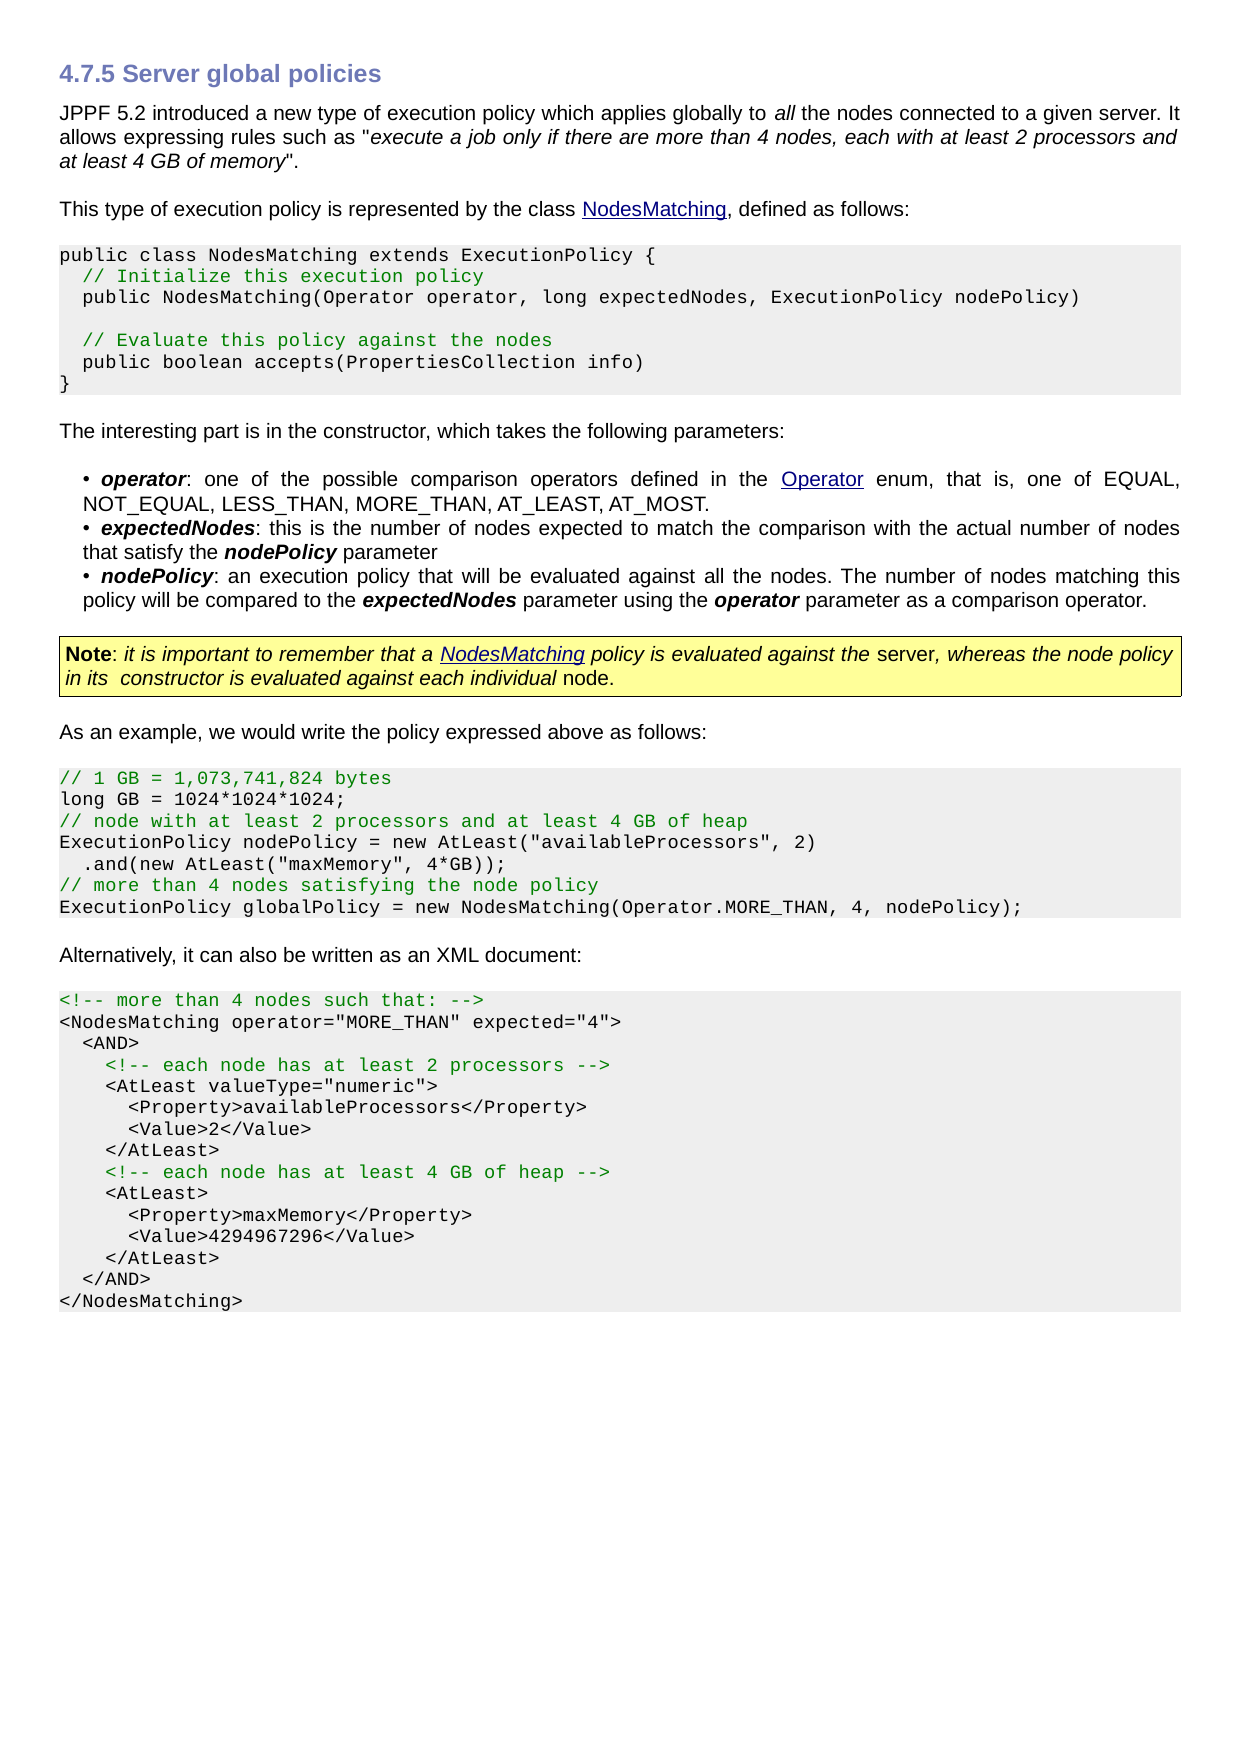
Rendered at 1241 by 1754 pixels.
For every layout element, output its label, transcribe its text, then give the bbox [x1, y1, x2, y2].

text <AtLeast valueType="numeric"> [59, 1076, 1181, 1098]
text Alternatively, it can also be written as an XML document: [59, 942, 1181, 967]
list operator: one of the possible comparison operators defined in the Operator enum, that is, one of EQUAL, NOT_EQUAL, LESS_THAN, MORE_THAN, AT_LEAST, AT_MOST. [83, 467, 1181, 516]
text The interesting part is in the constructor, which takes the following parameters: [59, 419, 1181, 443]
list expectedNodes: this is the number of nodes expected to match the comparison with the actual number of nodes that satisfy the nodePolicy parameter [83, 516, 1181, 564]
text .and(new AtLeast("maxMemory", 4*GB)); [59, 854, 1181, 876]
text <Property>maxMemory</Property> [59, 1205, 1181, 1227]
text <!-- more than 4 nodes such that: --> [59, 991, 1181, 1012]
text public class NodesMatching extends ExecutionPolicy { [59, 245, 1181, 266]
text <Value>4294967296</Value> [59, 1227, 1181, 1248]
text </AtLeast> [59, 1141, 1181, 1162]
text // Evaluate this policy against the nodes [59, 331, 1181, 352]
text </AND> [59, 1269, 1181, 1291]
text </NodesMatching> [59, 1291, 1181, 1312]
text // node with at least 2 processors and at least 4 GB of heap [59, 811, 1181, 833]
text This type of execution policy is represented by the class NodesMatching, defined as follows: [59, 197, 1181, 221]
subtitle Server global policies [59, 59, 1181, 88]
text <!-- each node has at least 4 GB of heap --> [59, 1162, 1181, 1184]
text // more than 4 nodes satisfying the node policy [59, 876, 1181, 897]
text public NodesMatching(Operator operator, long expectedNodes, ExecutionPolicy nodePolicy) [59, 288, 1181, 309]
text } [59, 374, 1181, 395]
text JPPF 5.2 introduced a new type of execution policy which applies globally to all the nodes connected to a given server. It allows expressing rules such as "execute a job only if there are more than 4 nodes, each with at least 2 processors and at least 4 GB of memory". [59, 101, 1181, 173]
text Note: it is important to remember that a NodesMatching policy is evaluated against the server, whereas the node policy in its constructor is evaluated against each individual node. [60, 637, 1181, 696]
text <Value>2</Value> [59, 1119, 1181, 1141]
text </AtLeast> [59, 1248, 1181, 1269]
text ExecutionPolicy globalPolicy = new NodesMatching(Operator.MORE_THAN, 4, nodePolicy); [59, 897, 1181, 918]
text public boolean accepts(PropertiesCollection info) [59, 352, 1181, 374]
text // 1 GB = 1,073,741,824 bytes [59, 768, 1181, 790]
text <Property>availableProcessors</Property> [59, 1098, 1181, 1119]
text <!-- each node has at least 2 processors --> [59, 1055, 1181, 1076]
text <AND> [59, 1033, 1181, 1055]
text As an example, we would write the policy expressed above as follows: [59, 720, 1181, 744]
text <NodesMatching operator="MORE_THAN" expected="4"> [59, 1012, 1181, 1033]
text ExecutionPolicy nodePolicy = new AtLeast("availableProcessors", 2) [59, 833, 1181, 854]
text long GB = 1024*1024*1024; [59, 790, 1181, 811]
text // Initialize this execution policy [59, 266, 1181, 288]
list nodePolicy: an execution policy that will be evaluated against all the nodes. The number of nodes matching this policy will be compared to the expectedNodes parameter using the operator parameter as a comparison operator. [83, 564, 1181, 612]
text <AtLeast> [59, 1184, 1181, 1205]
